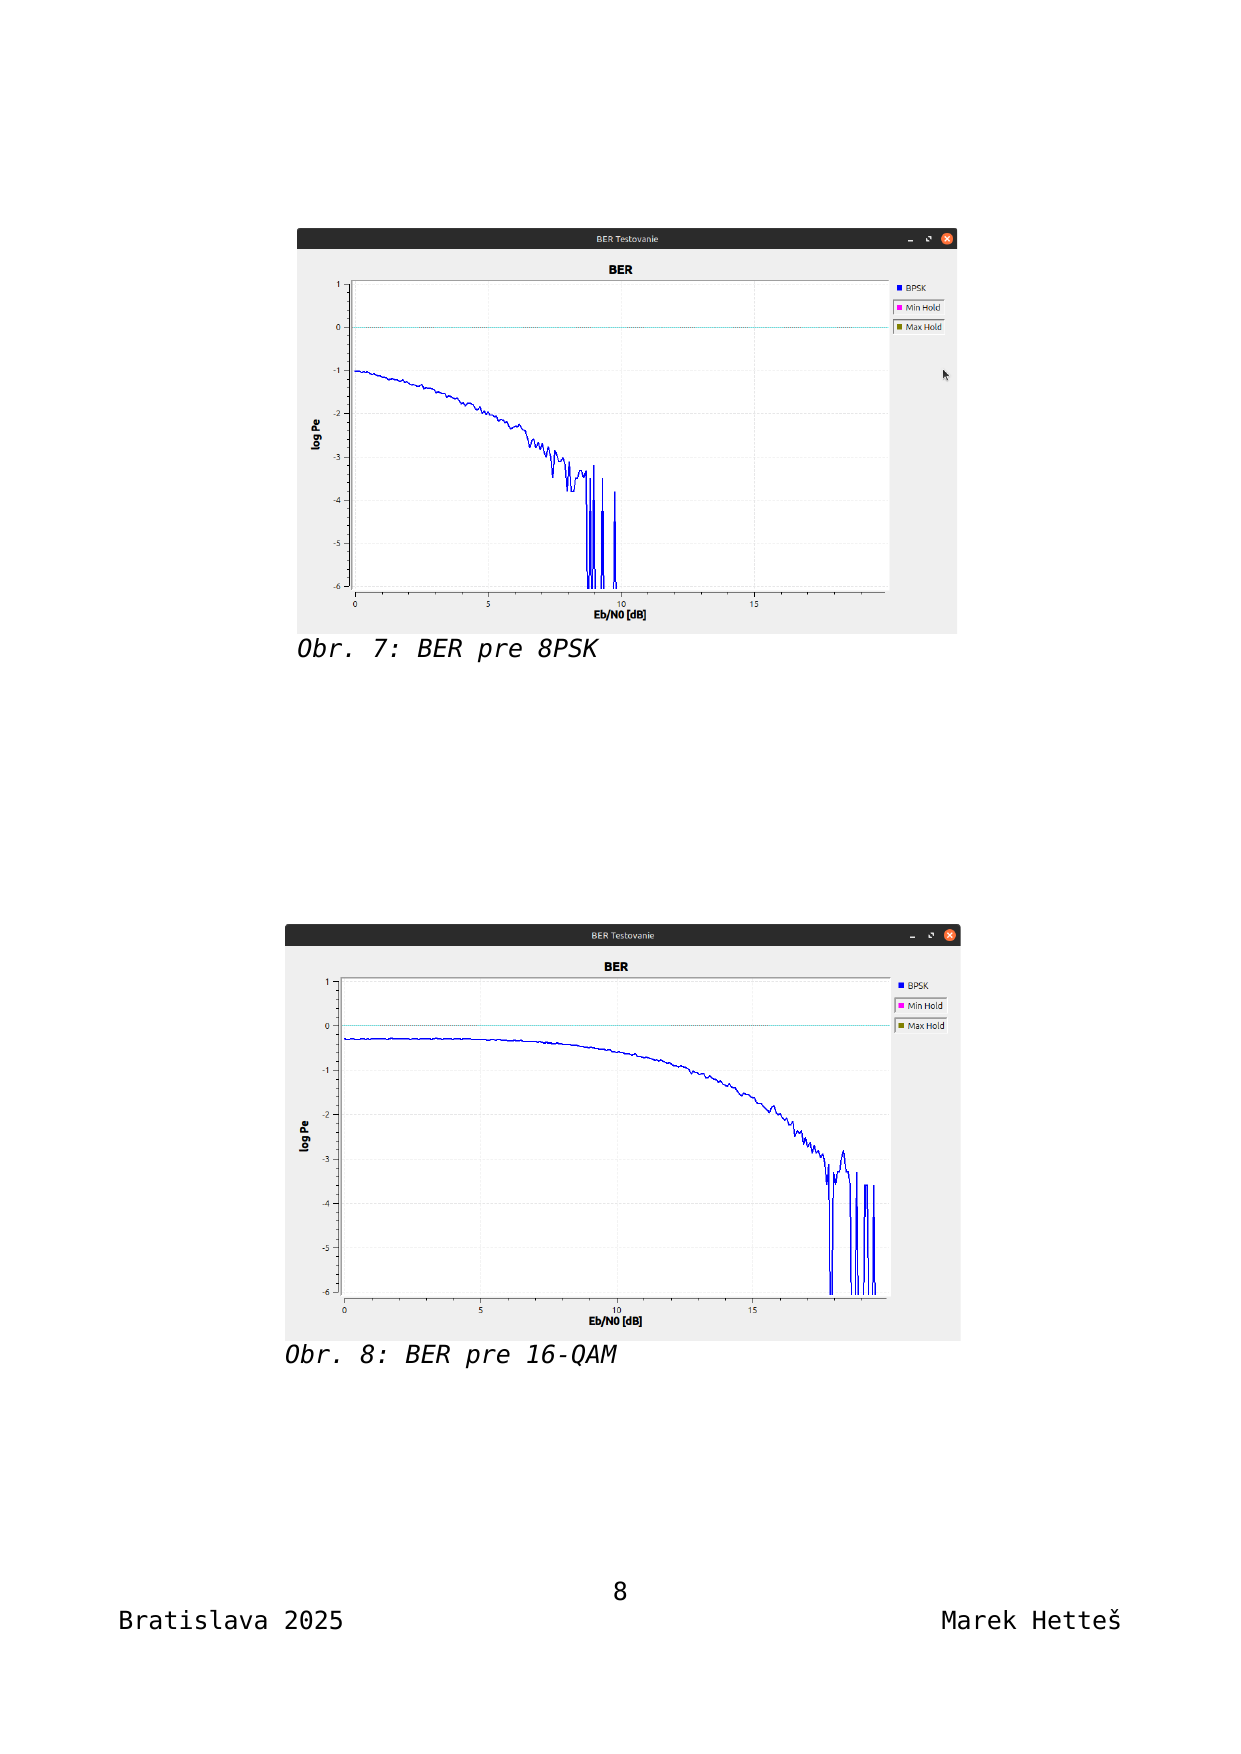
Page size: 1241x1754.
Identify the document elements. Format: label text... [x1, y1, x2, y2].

picture [297, 228, 958, 634]
text Obr. 8: BER pre 16-QAM [285, 1341, 961, 1369]
text Obr. 7: BER pre 8PSK [297, 634, 957, 663]
picture [285, 924, 961, 1341]
